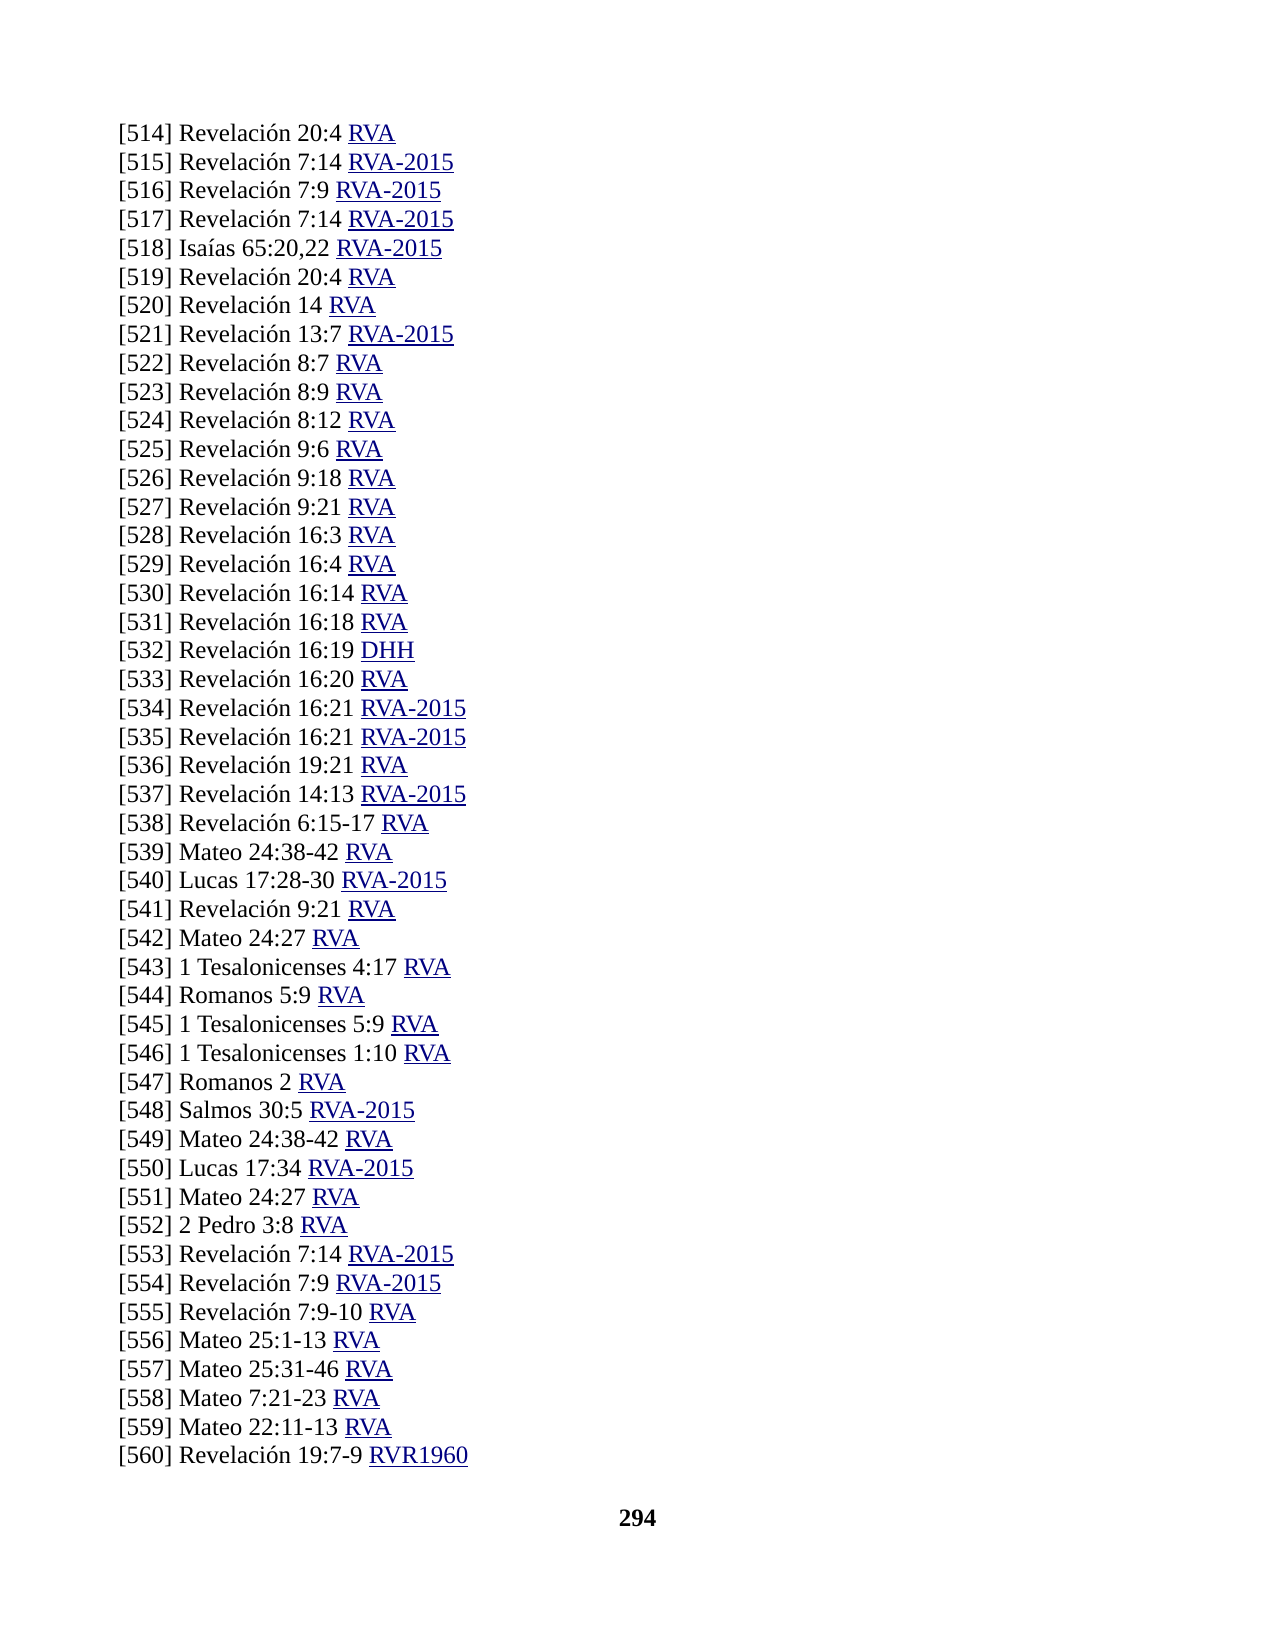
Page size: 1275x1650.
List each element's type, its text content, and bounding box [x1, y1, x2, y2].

text Revelación 19:21 RVA [118, 751, 1157, 779]
text Revelación 20:4 RVA [118, 262, 1157, 291]
text Mateo 24:38-42 RVA [118, 1124, 1157, 1153]
text Romanos 5:9 RVA [118, 981, 1157, 1009]
text Revelación 8:12 RVA [118, 406, 1157, 434]
text Revelación 16:14 RVA [118, 578, 1157, 607]
text Mateo 25:31-46 RVA [118, 1354, 1157, 1383]
text Revelación 9:18 RVA [118, 463, 1157, 492]
text Mateo 24:38-42 RVA [118, 837, 1157, 866]
text Revelación 9:21 RVA [118, 894, 1157, 923]
text Revelación 7:14 RVA-2015 [118, 147, 1157, 176]
text Revelación 8:7 RVA [118, 348, 1157, 377]
text Lucas 17:34 RVA-2015 [118, 1153, 1157, 1182]
text 1 Tesalonicenses 5:9 RVA [118, 1009, 1157, 1038]
text Revelación 6:15-17 RVA [118, 808, 1157, 837]
text Revelación 13:7 RVA-2015 [118, 319, 1157, 348]
text Revelación 16:4 RVA [118, 549, 1157, 578]
text Mateo 7:21-23 RVA [118, 1383, 1157, 1412]
text Mateo 24:27 RVA [118, 923, 1157, 952]
text Revelación 16:3 RVA [118, 521, 1157, 549]
text 1 Tesalonicenses 4:17 RVA [118, 952, 1157, 981]
text Revelación 7:14 RVA-2015 [118, 204, 1157, 233]
text Revelación 9:6 RVA [118, 434, 1157, 463]
text Revelación 14 RVA [118, 291, 1157, 319]
text Revelación 16:21 RVA-2015 [118, 693, 1157, 722]
text Revelación 7:9-10 RVA [118, 1297, 1157, 1326]
text Revelación 16:20 RVA [118, 664, 1157, 693]
text Mateo 24:27 RVA [118, 1182, 1157, 1211]
text Revelación 19:7-9 RVR1960 [118, 1441, 1157, 1469]
text Isaías 65:20,22 RVA-2015 [118, 233, 1157, 262]
text Revelación 7:9 RVA-2015 [118, 1268, 1157, 1297]
text 2 Pedro 3:8 RVA [118, 1211, 1157, 1239]
text Revelación 16:18 RVA [118, 607, 1157, 636]
text 1 Tesalonicenses 1:10 RVA [118, 1038, 1157, 1067]
text Revelación 9:21 RVA [118, 492, 1157, 521]
text Lucas 17:28-30 RVA-2015 [118, 866, 1157, 894]
text Mateo 22:11-13 RVA [118, 1412, 1157, 1441]
text Revelación 16:21 RVA-2015 [118, 722, 1157, 751]
text Mateo 25:1-13 RVA [118, 1326, 1157, 1354]
text Revelación 7:14 RVA-2015 [118, 1239, 1157, 1268]
text Revelación 20:4 RVA [118, 118, 1157, 147]
text Revelación 7:9 RVA-2015 [118, 176, 1157, 204]
text Revelación 8:9 RVA [118, 377, 1157, 406]
text Salmos 30:5 RVA-2015 [118, 1096, 1157, 1124]
text Revelación 16:19 DHH [118, 636, 1157, 664]
text Romanos 2 RVA [118, 1067, 1157, 1096]
text Revelación 14:13 RVA-2015 [118, 779, 1157, 808]
